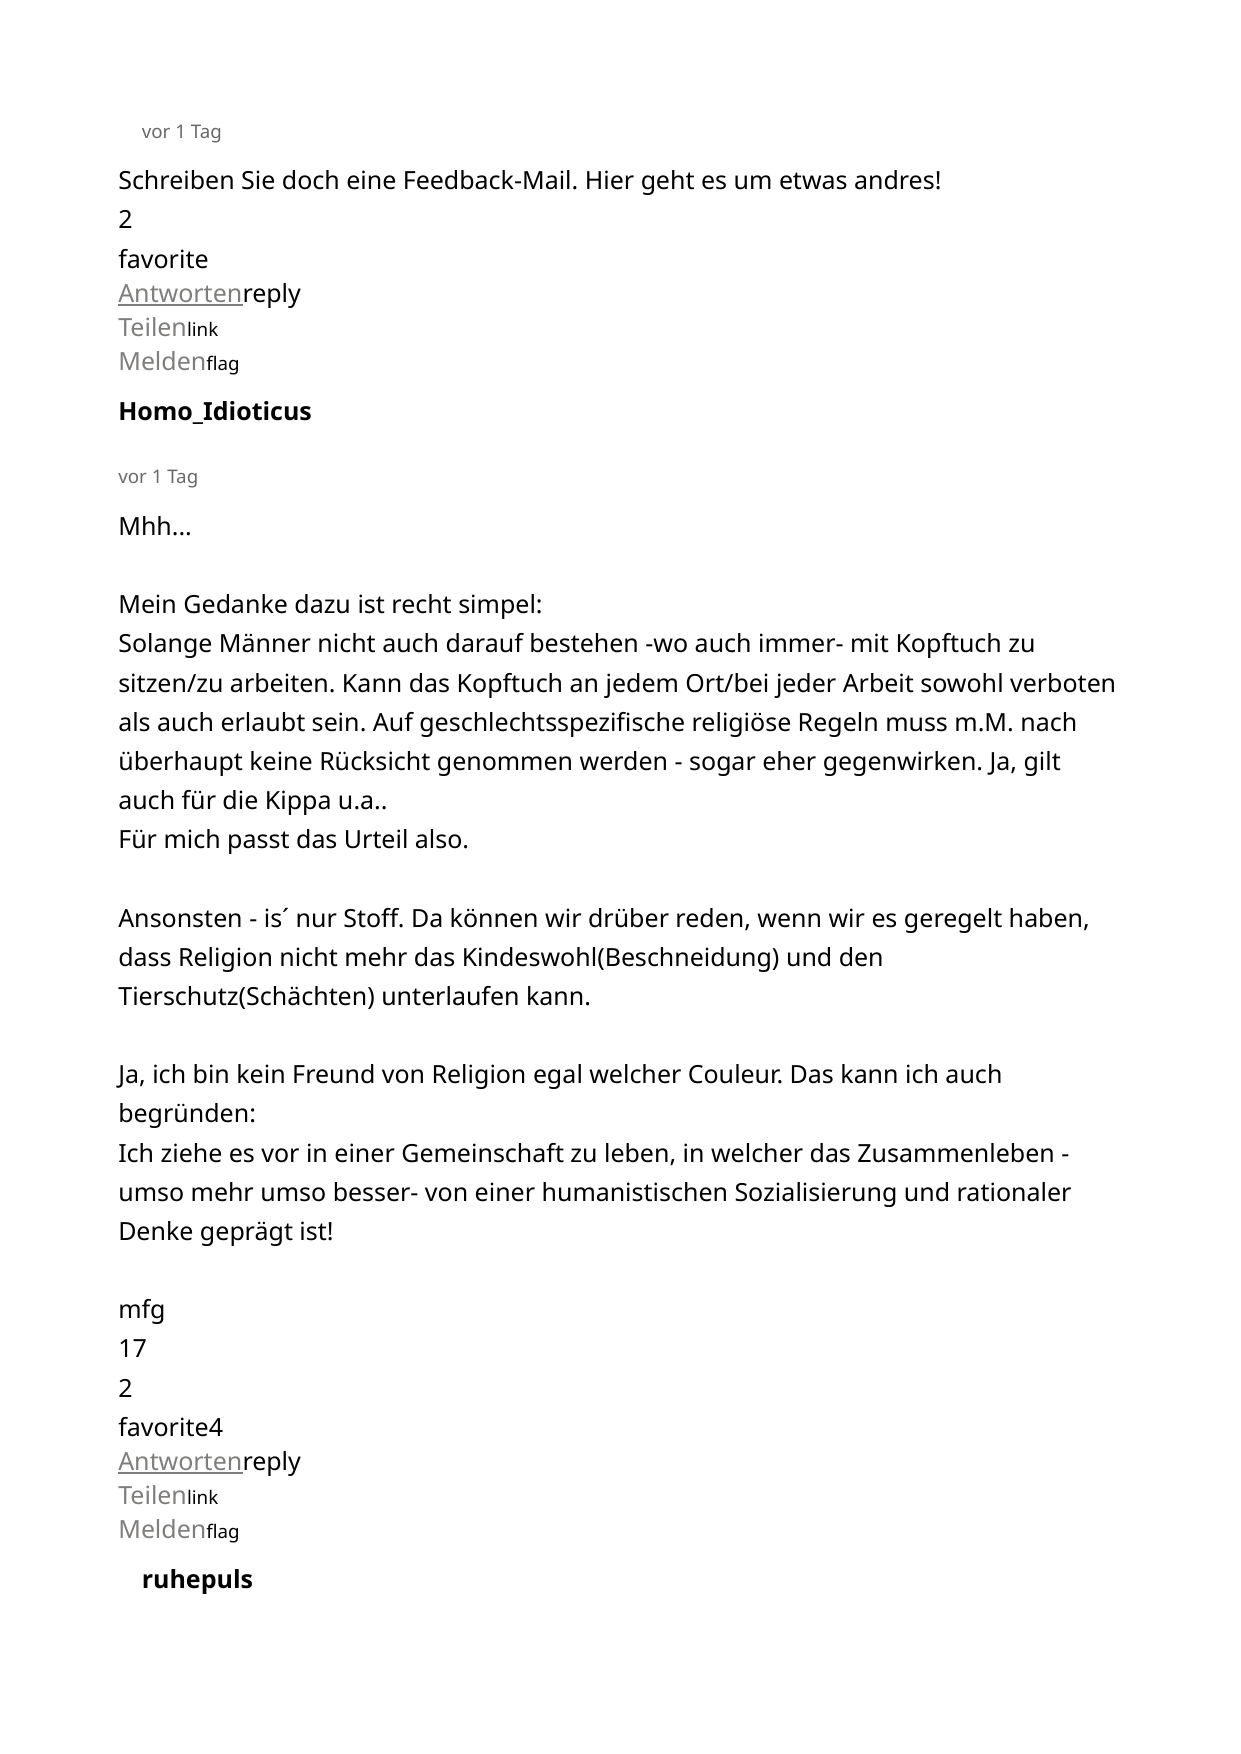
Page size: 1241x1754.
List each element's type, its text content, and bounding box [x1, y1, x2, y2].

text Homo_Idioticus [118, 393, 1114, 427]
text Schreiben Sie doch eine Feedback-Mail. Hier geht es um etwas andres! [118, 163, 1122, 197]
text Antwortenreply [118, 1443, 1122, 1477]
text Mhh... Mein Gedanke dazu ist recht simpel: Solange Männer nicht auch darauf bestehen -wo auch immer- mit Kopftuch zu sitzen/zu arbeiten. Kann das Kopftuch an jedem Ort/bei jeder Arbeit sowohl verboten als auch erlaubt sein. Auf geschlechtsspezifische religiöse Regeln muss m.M. nach überhaupt keine Rücksicht genommen werden - sogar eher gegenwirken. Ja, gilt auch für die Kippa u.a.. Für mich passt das Urteil also. Ansonsten - is´ nur Stoff. Da können wir drüber reden, wenn wir es geregelt haben, dass Religion nicht mehr das Kindeswohl(Beschneidung) und den Tierschutz(Schächten) unterlaufen kann. Ja, ich bin kein Freund von Religion egal welcher Couleur. Das kann ich auch begründen: Ich ziehe es vor in einer Gemeinschaft zu leben, in welcher das Zusammenleben -umso mehr umso besser- von einer humanistischen Sozialisierung und rationaler Denke geprägt ist! mfg [118, 508, 1122, 1326]
text Meldenflag [118, 343, 1122, 378]
text 17 [118, 1331, 1122, 1365]
text favorite4 [118, 1409, 1122, 1443]
text 2 [118, 1370, 1122, 1404]
text favorite [118, 241, 1122, 275]
text vor 1 Tag [118, 464, 1117, 489]
text ruhepuls [142, 1561, 1114, 1595]
text 2 [118, 202, 1122, 236]
text Meldenflag [118, 1512, 1122, 1546]
text Teilenlink [118, 1477, 1122, 1512]
text vor 1 Tag [142, 118, 1117, 144]
text Teilenlink [118, 309, 1122, 343]
text Antwortenreply [118, 275, 1122, 309]
